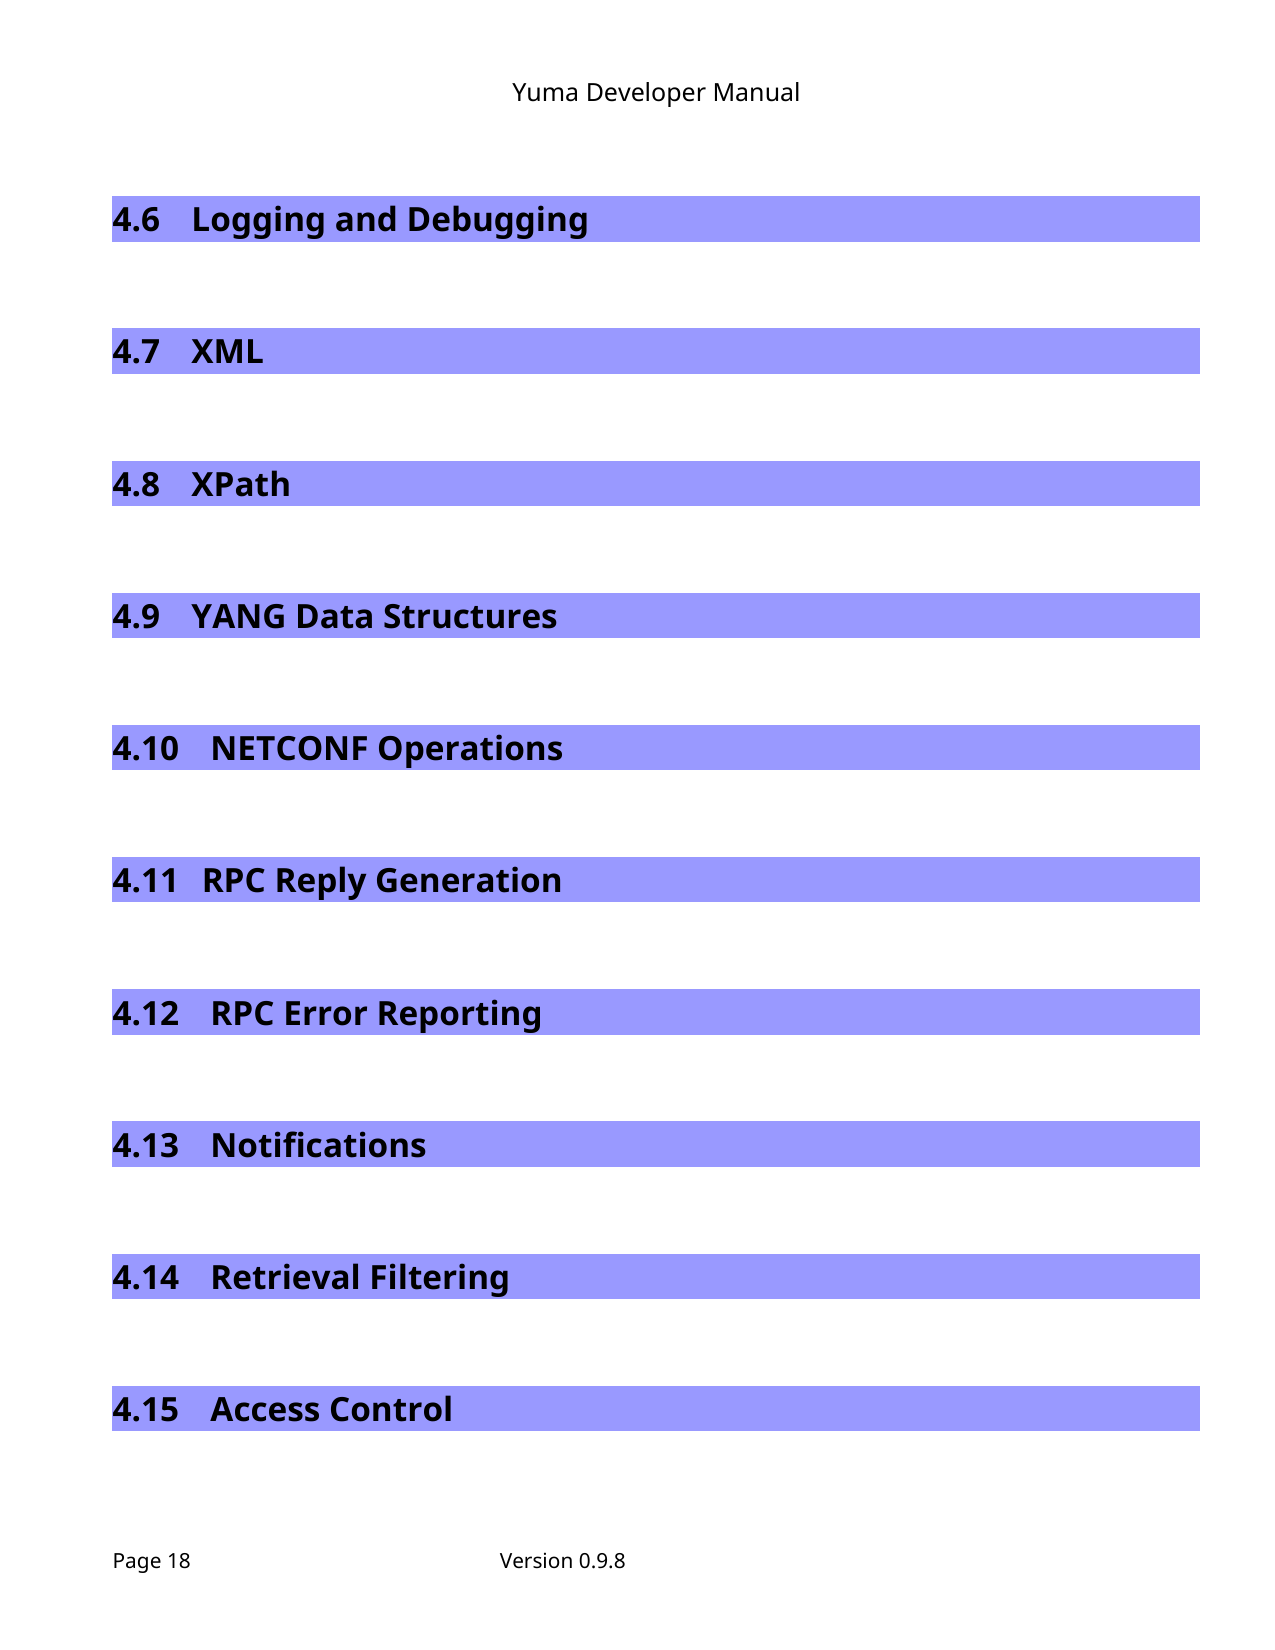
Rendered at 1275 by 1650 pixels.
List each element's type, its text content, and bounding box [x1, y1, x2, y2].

subtitle Notifications [112, 1121, 1200, 1167]
subtitle Retrieval Filtering [112, 1254, 1200, 1299]
subtitle NETCONF Operations [112, 725, 1200, 770]
subtitle RPC Reply Generation [112, 857, 1200, 902]
subtitle XML [112, 328, 1200, 374]
subtitle Logging and Debugging [112, 196, 1200, 242]
subtitle Access Control [112, 1386, 1200, 1431]
subtitle XPath [112, 461, 1200, 506]
subtitle YANG Data Structures [112, 593, 1200, 638]
subtitle RPC Error Reporting [112, 989, 1200, 1035]
